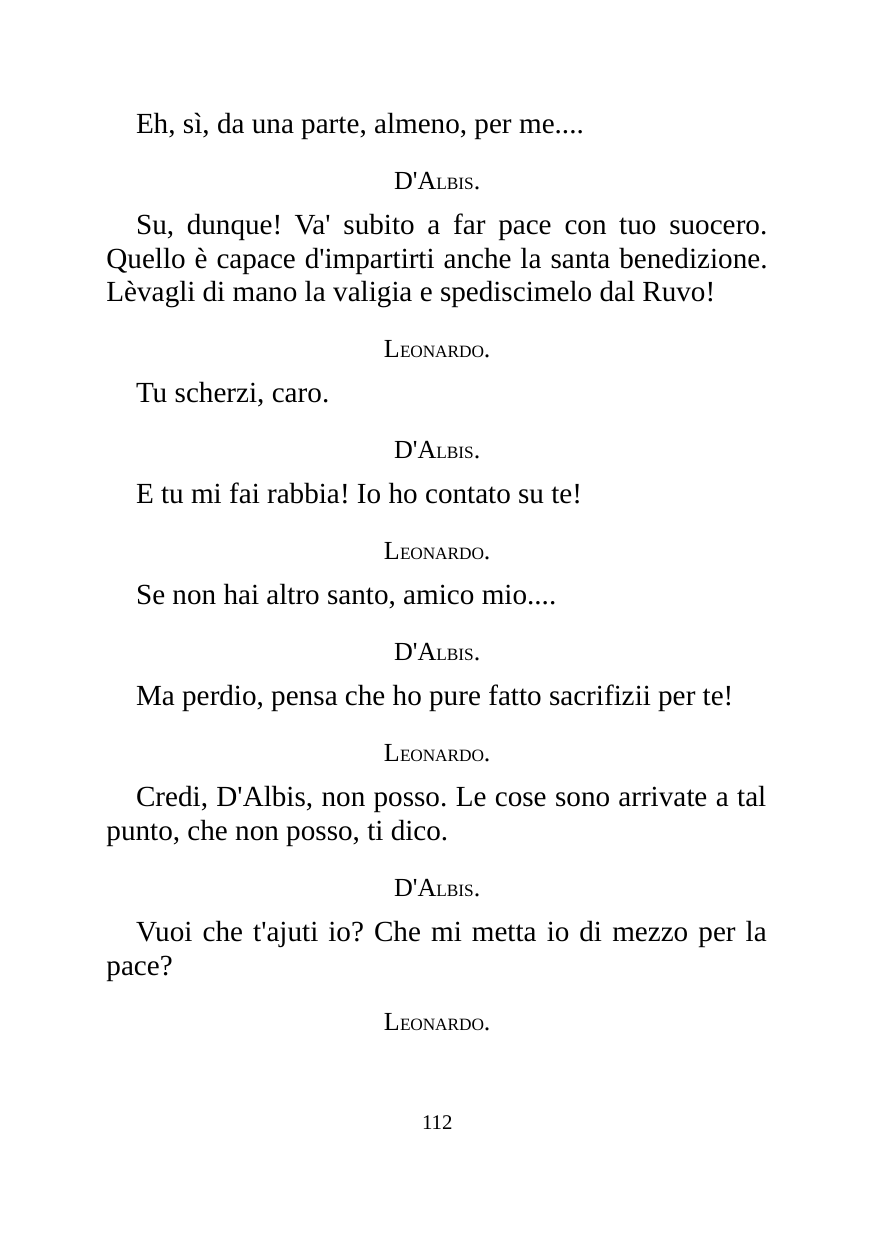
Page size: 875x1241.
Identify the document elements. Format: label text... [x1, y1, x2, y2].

text Vuoi che t'ajuti io? Che mi metta io di mezzo per la pace? [106, 914, 768, 981]
text D'Albis. [106, 872, 768, 902]
text Leonardo. [106, 535, 768, 565]
text D'Albis. [106, 165, 768, 195]
text Ma perdio, pensa che ho pure fatto sacrifizii per te! [106, 678, 768, 712]
text Se non hai altro santo, amico mio.... [106, 577, 768, 611]
text Tu scherzi, caro. [106, 375, 768, 409]
text Leonardo. [106, 333, 768, 363]
text D'Albis. [106, 636, 768, 666]
text E tu mi fai rabbia! Io ho contato su te! [106, 476, 768, 510]
text Leonardo. [106, 1006, 768, 1036]
text D'Albis. [106, 434, 768, 464]
text Leonardo. [106, 737, 768, 767]
text Credi, D'Albis, non posso. Le cose sono arrivate a tal punto, che non posso, ti dico. [106, 779, 768, 847]
text Su, dunque! Va' subito a far pace con tuo suocero. Quello è capace d'impartirti anche la santa benedizione. Lèvagli di mano la valigia e spediscimelo dal Ruvo! [106, 207, 768, 308]
text Eh, sì, da una parte, almeno, per me.... [106, 106, 768, 140]
